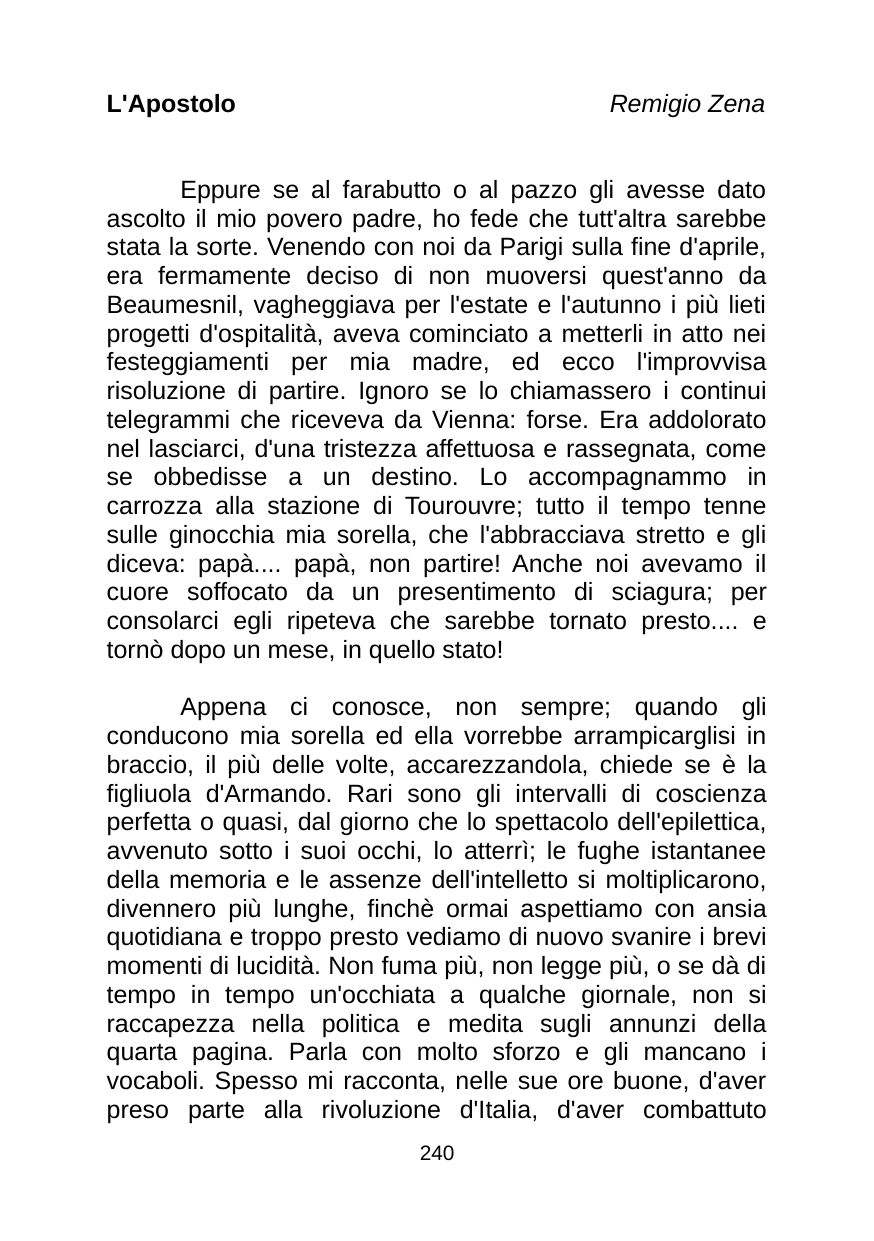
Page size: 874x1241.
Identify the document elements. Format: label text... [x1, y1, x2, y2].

text Appena ci conosce, non sempre; quando gli conducono mia sorella ed ella vorrebbe arrampicarglisi in braccio, il più delle volte, accarezzandola, chiede se è la figliuola d'Armando. Rari sono gli intervalli di coscienza perfetta o quasi, dal giorno che lo spettacolo dell'epilettica, avvenuto sotto i suoi occhi, lo atterrì; le fughe istantanee della memoria e le assenze dell'intelletto si moltiplicarono, divennero più lunghe, finchè ormai aspettiamo con ansia quotidiana e troppo presto vediamo di nuovo svanire i brevi momenti di lucidità. Non fuma più, non legge più, o se dà di tempo in tempo un'occhiata a qualche giornale, non si raccapezza nella politica e medita sugli annunzi della quarta pagina. Parla con molto sforzo e gli mancano i vocaboli. Spesso mi racconta, nelle sue ore buone, d'aver preso parte alla rivoluzione d'Italia, d'aver combattuto [106, 692, 768, 1124]
text Eppure se al farabutto o al pazzo gli avesse dato ascolto il mio povero padre, ho fede che tutt'altra sarebbe stata la sorte. Venendo con noi da Parigi sulla fine d'aprile, era fermamente deciso di non muoversi quest'anno da Beaumesnil, vagheggiava per l'estate e l'autunno i più lieti progetti d'ospitalità, aveva cominciato a metterli in atto nei festeggiamenti per mia madre, ed ecco l'improvvisa risoluzione di partire. Ignoro se lo chiamassero i continui telegrammi che riceveva da Vienna: forse. Era addolorato nel lasciarci, d'una tristezza affettuosa e rassegnata, come se obbedisse a un destino. Lo accompagnammo in carrozza alla stazione di Tourouvre; tutto il tempo tenne sulle ginocchia mia sorella, che l'abbracciava stretto e gli diceva: papà.... papà, non partire! Anche noi avevamo il cuore soffocato da un presentimento di sciagura; per consolarci egli ripeteva che sarebbe tornato presto.... e tornò dopo un mese, in quello stato! [106, 175, 768, 664]
